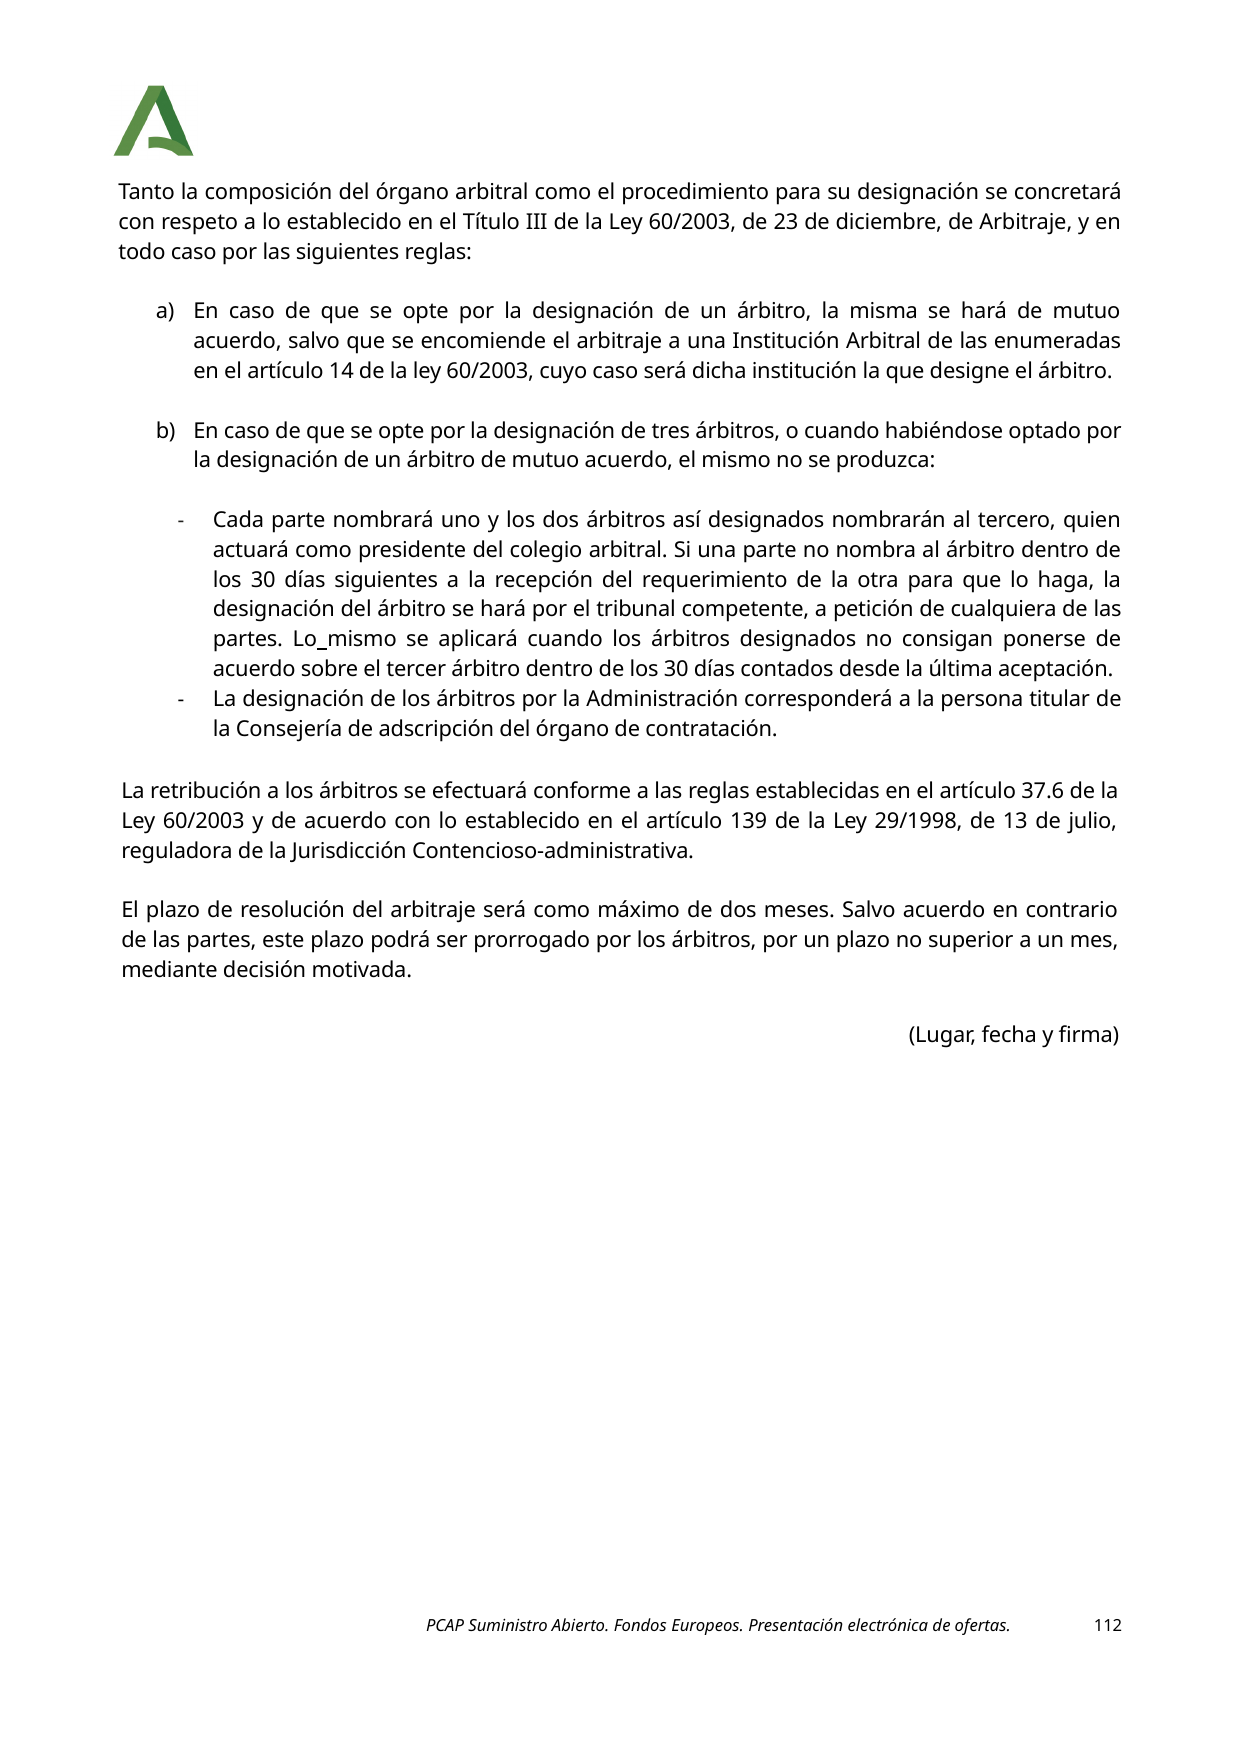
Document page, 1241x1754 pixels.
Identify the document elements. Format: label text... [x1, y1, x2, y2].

picture [109, 81, 198, 160]
list Cada parte nombrará uno y los dos árbitros así designados nombrarán al tercero, quien actuará como presidente del colegio arbitral. Si una parte no nombra al árbitro dentro de los 30 días siguientes a la recepción del requerimiento de la otra para que lo haga, la designación del árbitro se hará por el tribunal competente, a petición de cualquiera de las partes. Lo mismo se aplicará cuando los árbitros designados no consigan ponerse de acuerdo sobre el tercer árbitro dentro de los 30 días contados desde la última aceptación. [177, 504, 1122, 683]
text El plazo de resolución del arbitraje será como máximo de dos meses. Salvo acuerdo en contrario de las partes, este plazo podrá ser prorrogado por los árbitros, por un plazo no superior a un mes, mediante decisión motivada. [118, 894, 1122, 987]
list En caso de que se opte por la designación de un árbitro, la misma se hará de mutuo acuerdo, salvo que se encomiende el arbitraje a una Institución Arbitral de las enumeradas en el artículo 14 de la ley 60/2003, cuyo caso será dicha institución la que designe el árbitro. [156, 296, 1122, 385]
text Tanto la composición del órgano arbitral como el procedimiento para su designación se concretará con respeto a lo establecido en el Título III de la Ley 60/2003, de 23 de diciembre, de Arbitraje, y en todo caso por las siguientes reglas: [118, 176, 1122, 266]
list En caso de que se opte por la designación de tres árbitros, o cuando habiéndose optado por la designación de un árbitro de mutuo acuerdo, el mismo no se produzca: [156, 415, 1122, 474]
list La designación de los árbitros por la Administración corresponderá a la persona titular de la Consejería de adscripción del órgano de contratación. [177, 683, 1122, 742]
text La retribución a los árbitros se efectuará conforme a las reglas establecidas en el artículo 37.6 de la Ley 60/2003 y de acuerdo con lo establecido en el artículo 139 de la Ley 29/1998, de 13 de julio, reguladora de la Jurisdicción Contencioso-administrativa. [118, 772, 1122, 864]
text (Lugar, fecha y firma) [118, 1019, 1122, 1049]
